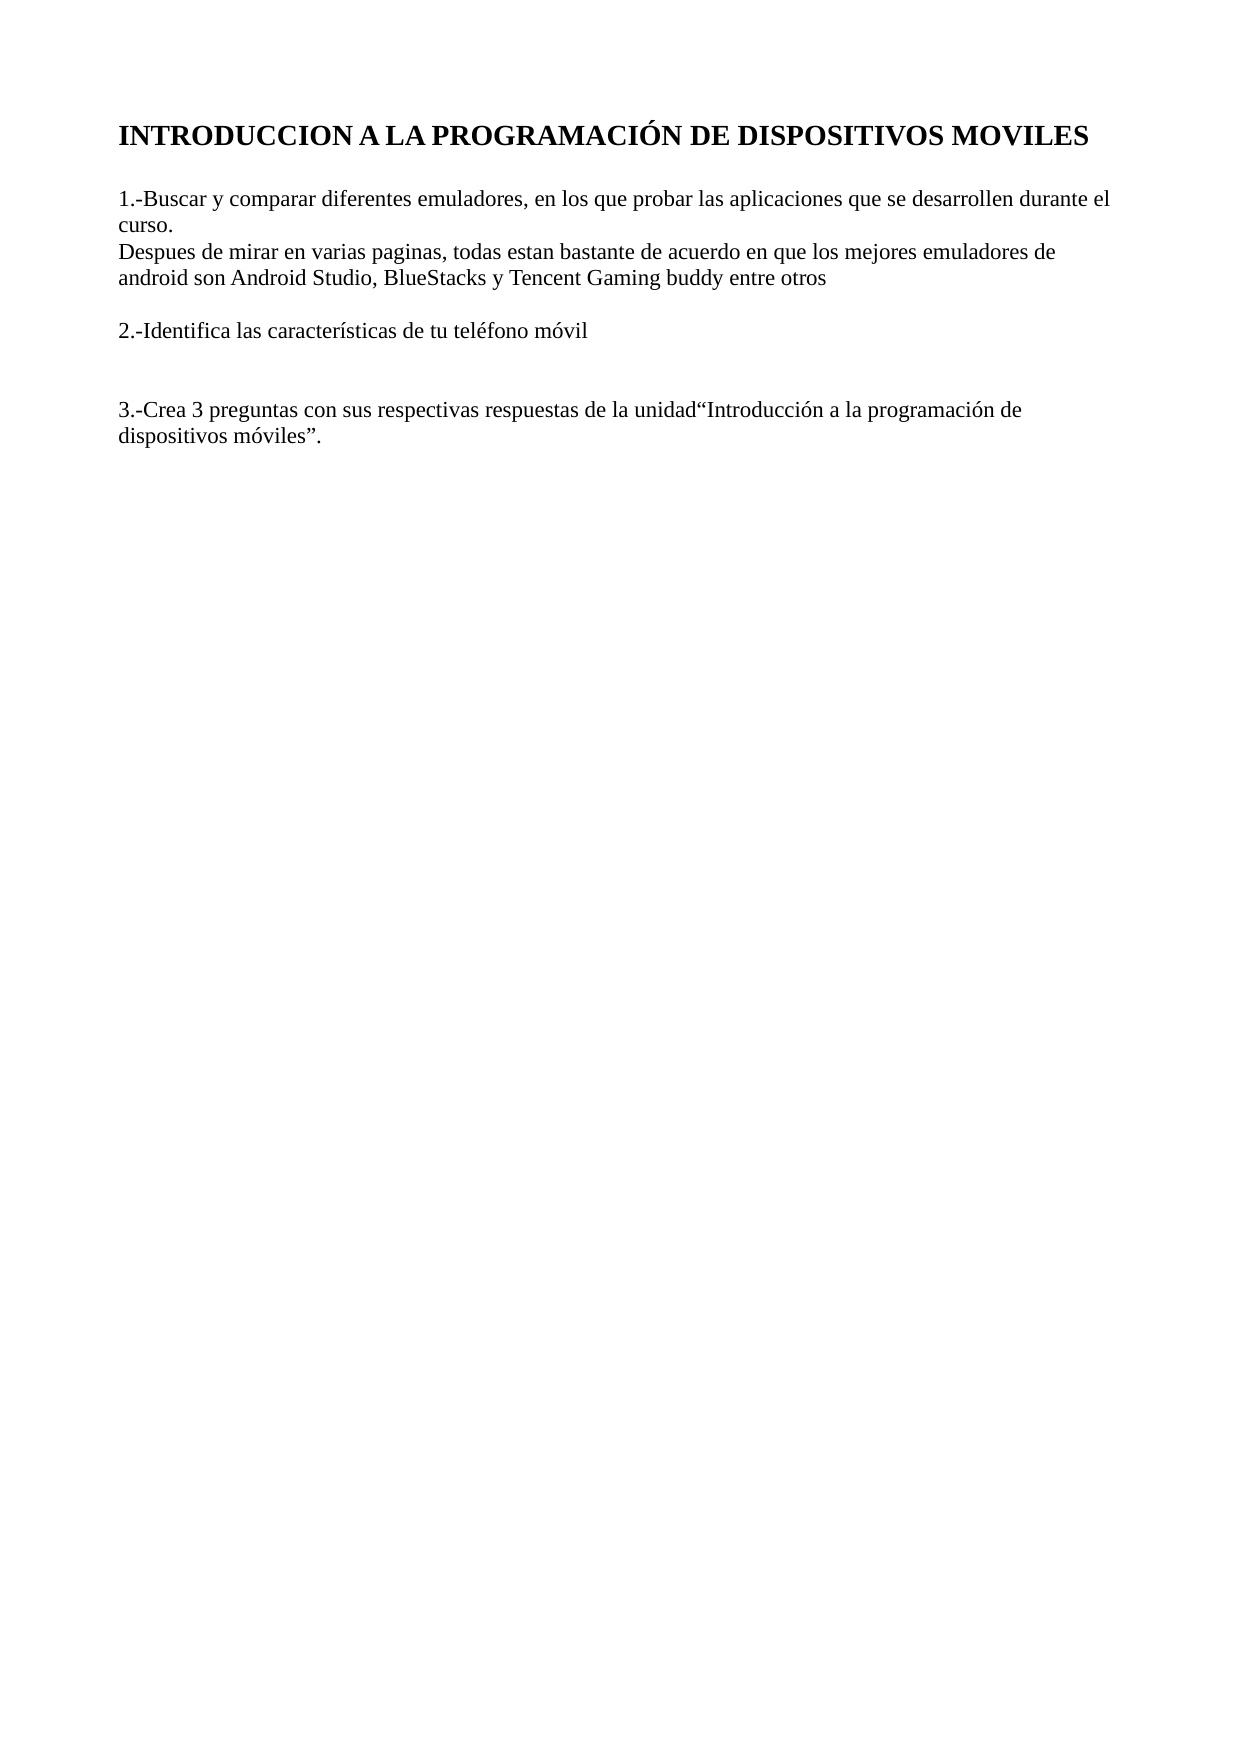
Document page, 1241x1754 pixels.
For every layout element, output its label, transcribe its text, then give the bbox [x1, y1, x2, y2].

text 3.-Crea 3 preguntas con sus respectivas respuestas de la unidad“Introducción a la programación de dispositivos móviles”. [118, 396, 1122, 449]
text INTRODUCCION A LA PROGRAMACIÓN DE DISPOSITIVOS MOVILES [118, 118, 1122, 152]
text Despues de mirar en varias paginas, todas estan bastante de acuerdo en que los mejores emuladores de android son Android Studio, BlueStacks y Tencent Gaming buddy entre otros [118, 238, 1122, 291]
text 1.-Buscar y comparar diferentes emuladores, en los que probar las aplicaciones que se desarrollen durante el curso. [118, 185, 1122, 238]
text 2.-Identifica las características de tu teléfono móvil [118, 317, 1122, 343]
